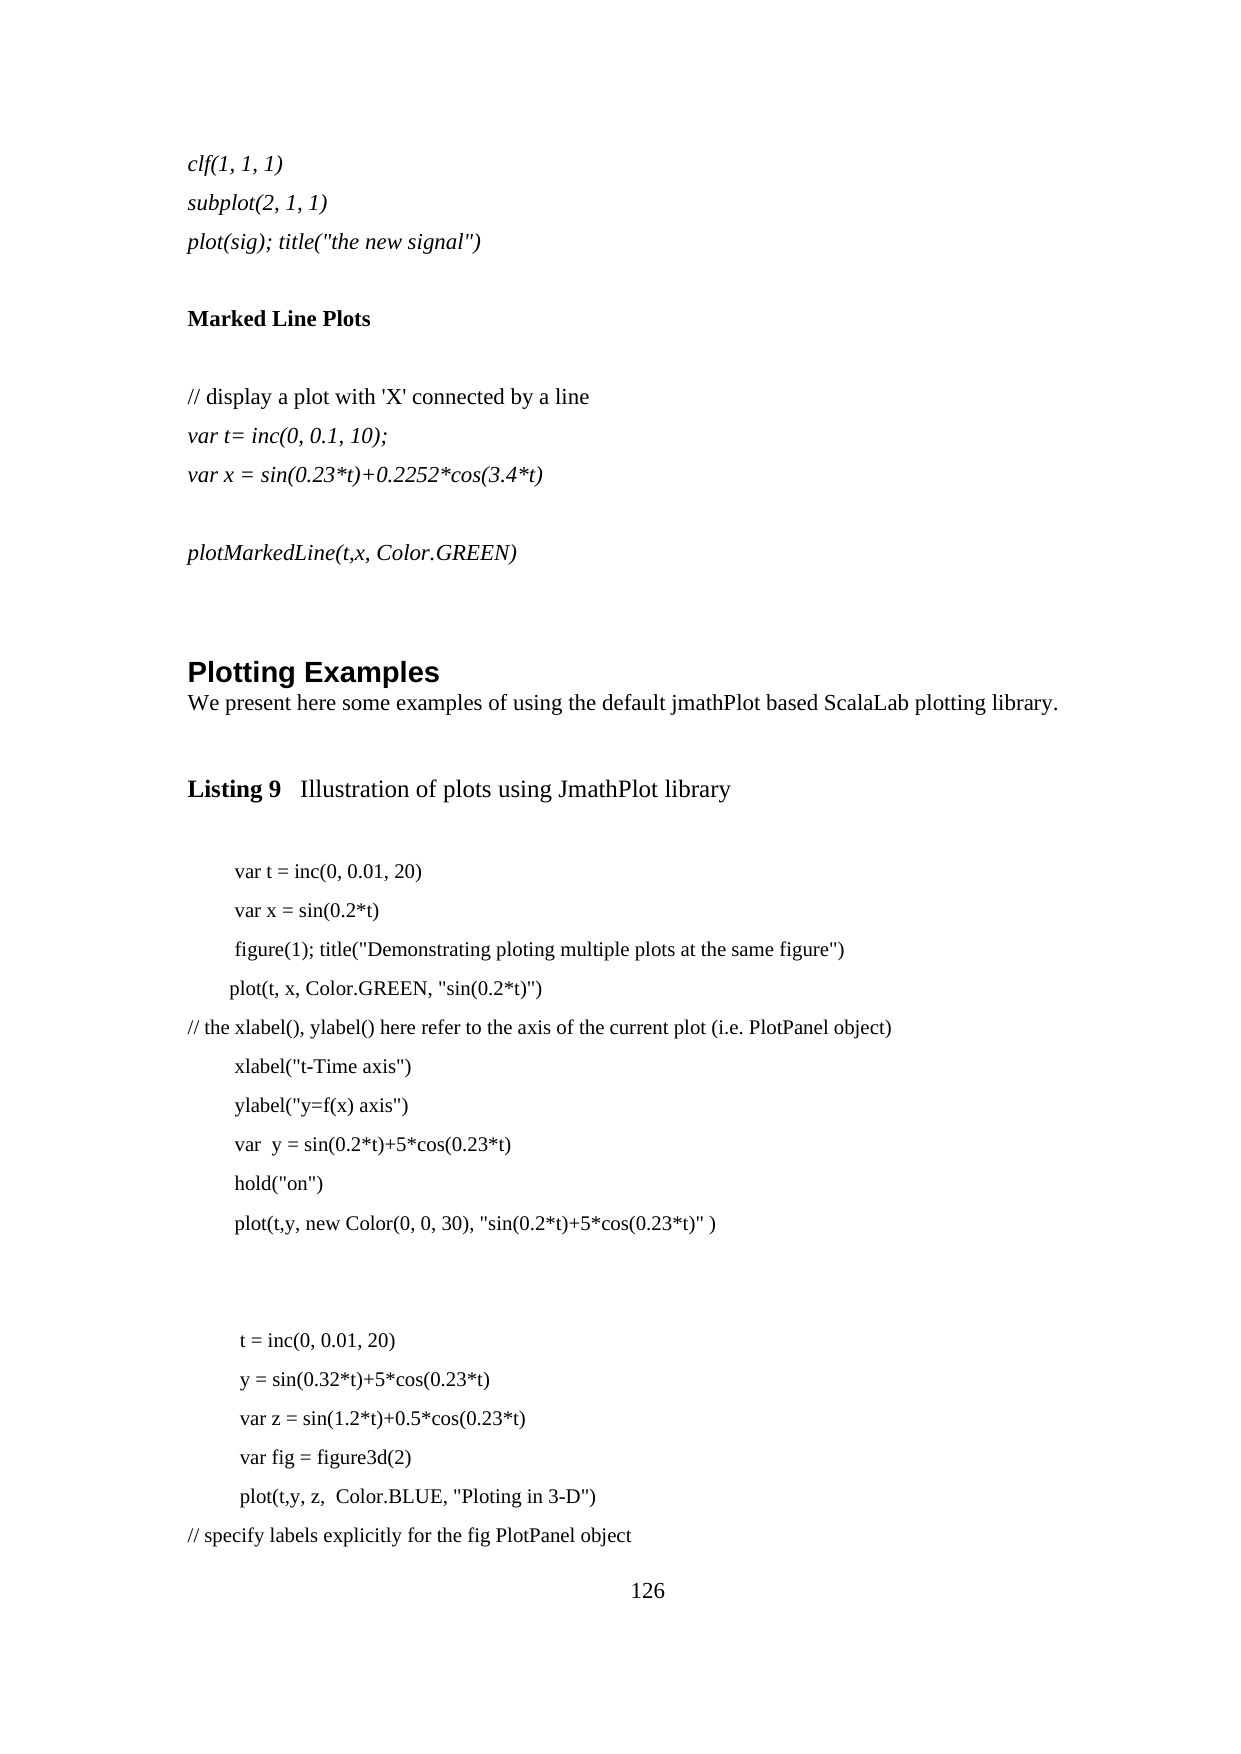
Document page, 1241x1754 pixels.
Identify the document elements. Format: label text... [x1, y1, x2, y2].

text var t = inc(0, 0.01, 20) [187, 859, 1108, 883]
text Listing 9 Illustration of plots using JmathPlot library [187, 774, 1108, 802]
text plot(t, x, Color.GREEN, "sin(0.2*t)") [187, 976, 1108, 1000]
text // the xlabel(), ylabel() here refer to the axis of the current plot (i.e. PlotPanel object) [187, 1015, 1108, 1039]
text subplot(2, 1, 1) [187, 189, 1108, 215]
subtitle Plotting Examples [187, 655, 1108, 689]
text figure(1); title("Demonstrating ploting multiple plots at the same figure") [187, 937, 1108, 961]
text xlabel("t-Time axis") [187, 1054, 1108, 1078]
text var x = sin(0.2*t) [187, 898, 1108, 922]
text We present here some examples of using the default jmathPlot based ScalaLab plotting library. [187, 689, 1108, 715]
text clf(1, 1, 1) [187, 150, 1108, 176]
text hold("on") [187, 1171, 1108, 1195]
text plotMarkedLine(t,x, Color.GREEN) [187, 538, 1108, 565]
text var fig = figure3d(2) [187, 1445, 1108, 1469]
text plot(t,y, new Color(0, 0, 30), "sin(0.2*t)+5*cos(0.23*t)" ) [187, 1210, 1108, 1234]
text var y = sin(0.2*t)+5*cos(0.23*t) [187, 1132, 1108, 1156]
text var t= inc(0, 0.1, 10); [187, 422, 1108, 448]
text t = inc(0, 0.01, 20) [187, 1328, 1108, 1352]
text Marked Line Plots [187, 305, 1108, 332]
text var z = sin(1.2*t)+0.5*cos(0.23*t) [187, 1406, 1108, 1430]
text plot(t,y, z, Color.BLUE, "Ploting in 3-D") [187, 1484, 1108, 1508]
text ylabel("y=f(x) axis") [187, 1093, 1108, 1117]
text y = sin(0.32*t)+5*cos(0.23*t) [187, 1367, 1108, 1391]
text // display a plot with 'X' connected by a line [187, 383, 1108, 409]
text var x = sin(0.23*t)+0.2252*cos(3.4*t) [187, 461, 1108, 487]
text plot(sig); title("the new signal") [187, 228, 1108, 254]
text // specify labels explicitly for the fig PlotPanel object [187, 1523, 1108, 1547]
